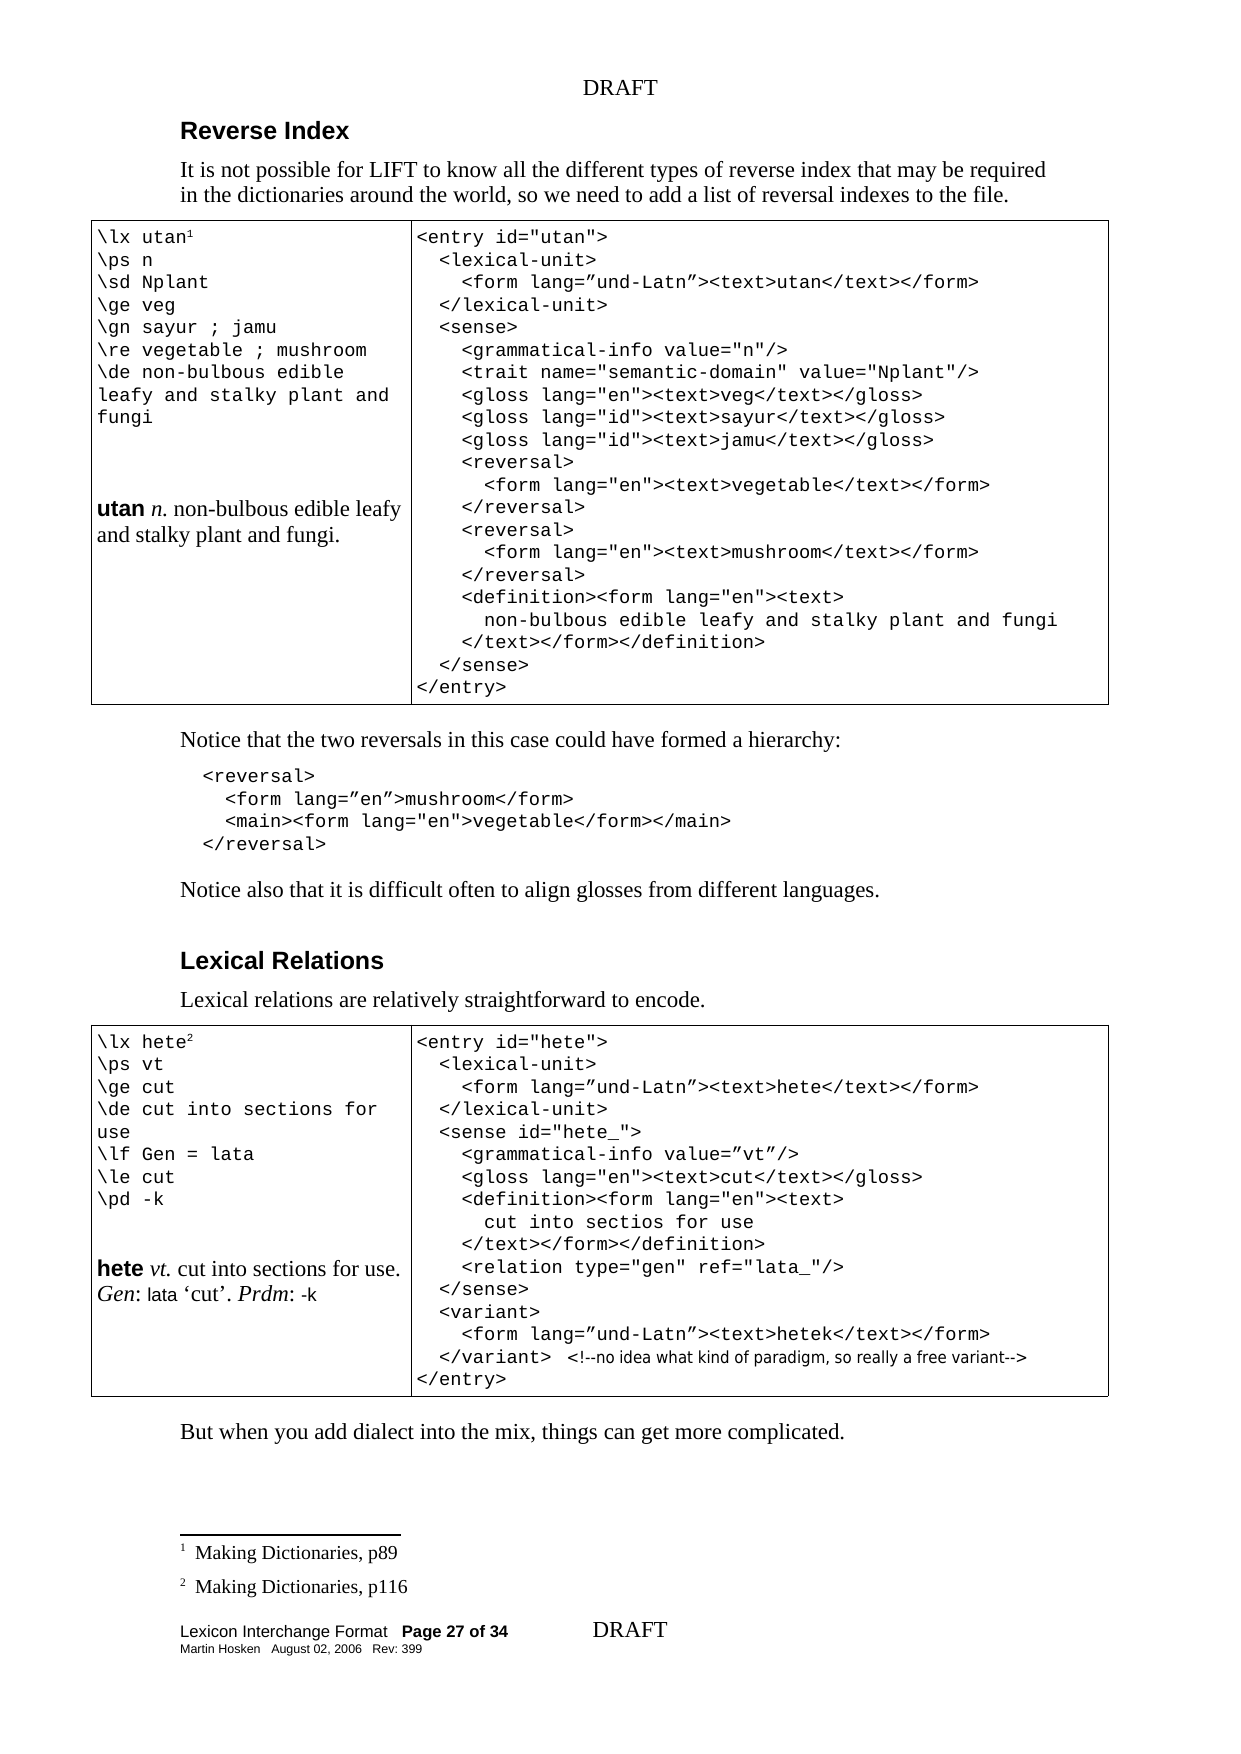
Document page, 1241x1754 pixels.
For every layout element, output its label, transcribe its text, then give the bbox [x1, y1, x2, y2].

table_header <entry id="hete"> <lexical-unit> <form lang=”und-Latn”><text>hete</text></form> </lexical-unit> <sense id="hete_"> <grammatical-info value=”vt”/> <gloss lang="en"><text>cut</text></gloss> <definition><form lang="en"><text> cut into sectios for use </text></form></definition> <relation type="gen" ref="lata_"/> </sense> <variant> <form lang=”und-Latn”><text>hetek</text></form> </variant> <!--no idea what kind of paradigm, so really a free variant--> </entry> [412, 1026, 1108, 1396]
text Notice also that it is difficult often to align glosses from different languages. [180, 877, 1061, 903]
text <main><form lang="en">vegetable</form></main> [180, 810, 1061, 832]
table_header <entry id="utan"> <lexical-unit> <form lang=”und-Latn”><text>utan</text></form> </lexical-unit> <sense> <grammatical-info value="n"/> <trait name="semantic-domain" value="Nplant"/> <gloss lang="en"><text>veg</text></gloss> <gloss lang="id"><text>sayur</text></gloss> <gloss lang="id"><text>jamu</text></gloss> <reversal> <form lang="en"><text>vegetable</text></form> </reversal> <reversal> <form lang="en"><text>mushroom</text></form> </reversal> <definition><form lang="en"><text> non-bulbous edible leafy and stalky plant and fungi </text></form></definition> </sense> </entry> [412, 221, 1108, 704]
text <reversal> [180, 765, 1061, 787]
subtitle Reverse Index [180, 117, 1061, 145]
table_header \lx hete \ps vt \ge cut \de cut into sections for use \lf Gen = lata \le cut \pd -k hete vt. cut into sections for use. Gen: lata ‘cut’. Prdm: -k [92, 1026, 411, 1396]
text Notice that the two reversals in this case could have formed a hierarchy: [180, 727, 1061, 752]
text But when you add dialect into the mix, things can get more complicated. [180, 1419, 1061, 1444]
table_header \lx utan \ps n \sd Nplant \ge veg \gn sayur ; jamu \re vegetable ; mushroom \de non-bulbous edible leafy and stalky plant and fungi utan n. non-bulbous edible leafy and stalky plant and fungi. [92, 221, 411, 704]
text Lexical relations are relatively straightforward to encode. [180, 987, 1061, 1012]
text It is not possible for LIFT to know all the different types of reverse index that may be required in the dictionaries around the world, so we need to add a list of reversal indexes to the file. [180, 157, 1061, 208]
subtitle Lexical Relations [180, 947, 1061, 974]
text </reversal> [180, 832, 1061, 855]
text <form lang=”en”>mushroom</form> [180, 787, 1061, 810]
